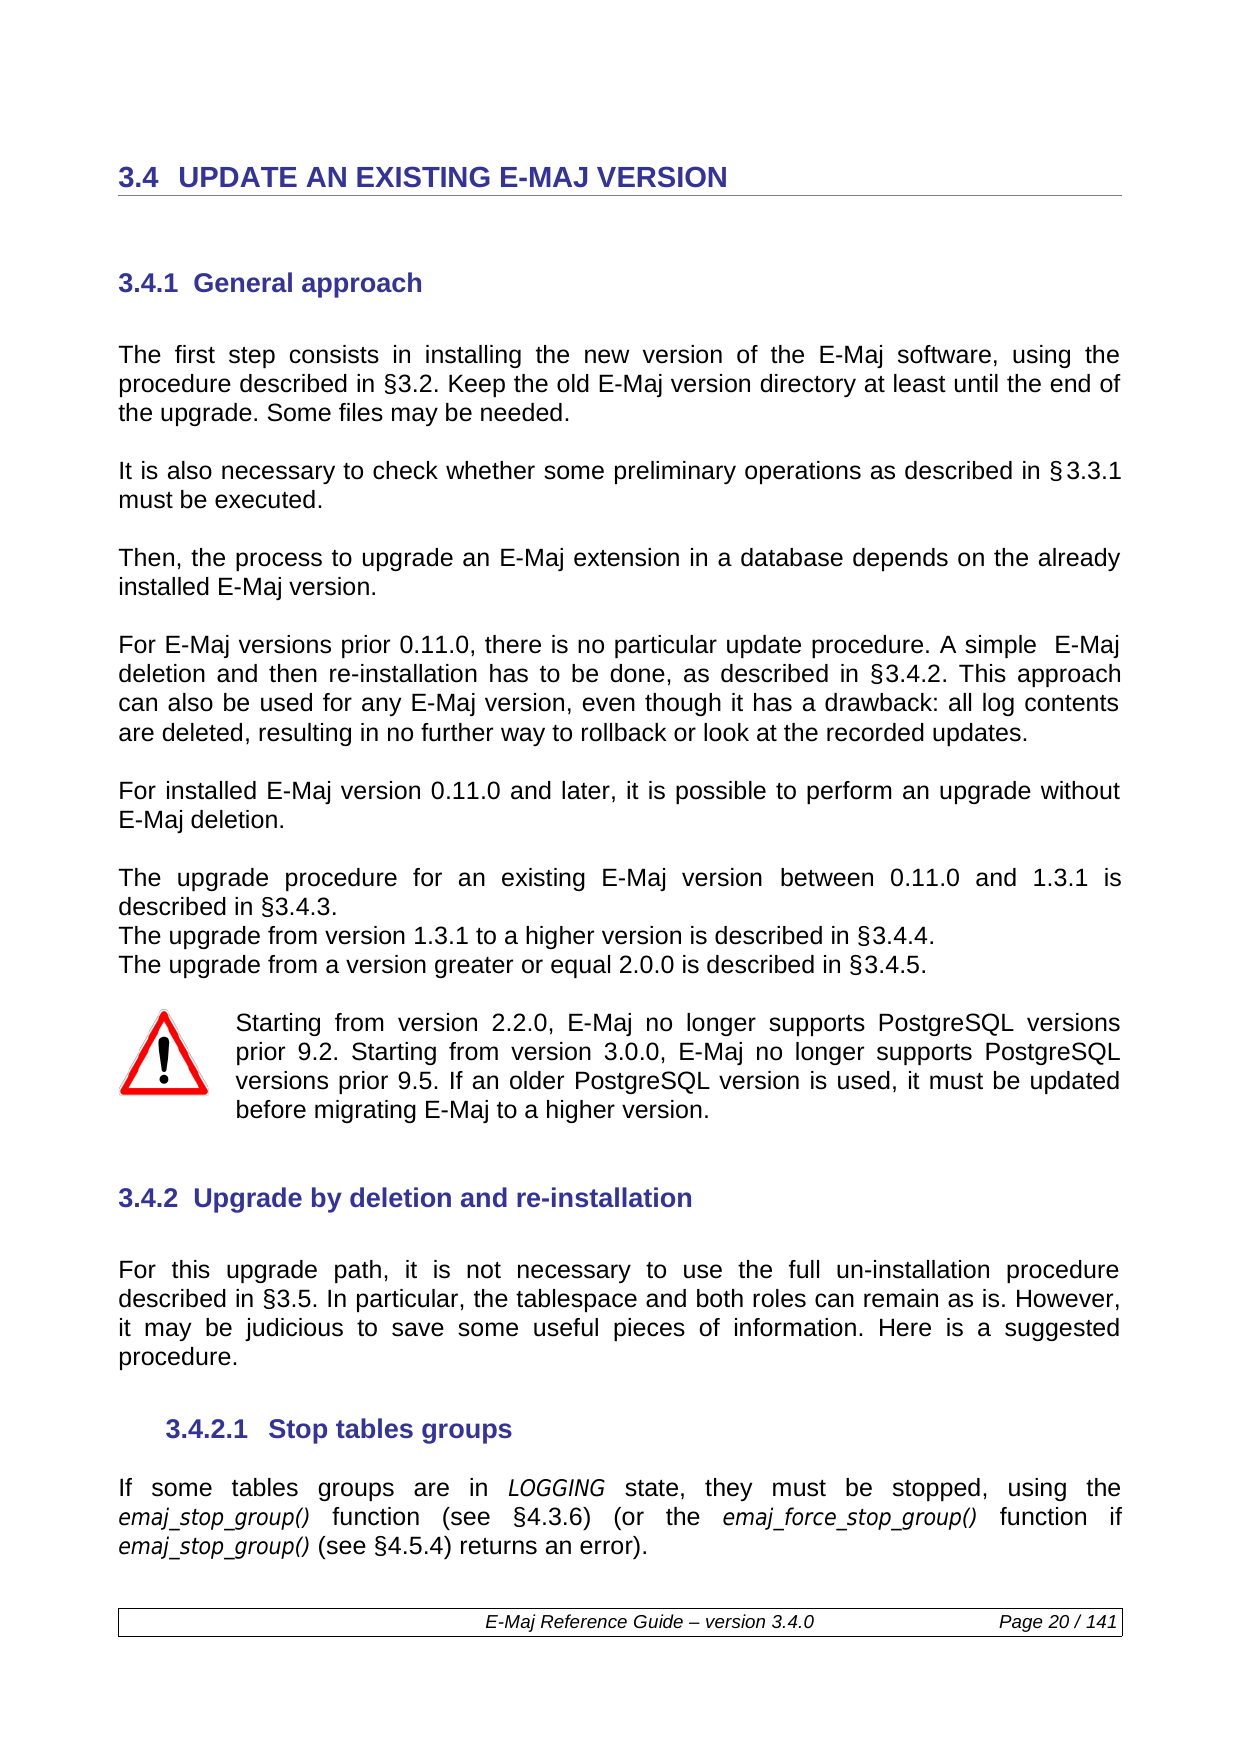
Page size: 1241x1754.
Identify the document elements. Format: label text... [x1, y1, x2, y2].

subtitle Update an existing E-Maj version [118, 160, 1122, 195]
text The upgrade procedure for an existing E-Maj version between 0.11.0 and 1.3.1 is described in §3.4.3. [118, 863, 1122, 921]
subtitle Stop tables groups [165, 1413, 1122, 1444]
text For installed E-Maj version 0.11.0 and later, it is possible to perform an upgrade without E-Maj deletion. [118, 776, 1122, 834]
text Then, the process to upgrade an E-Maj extension in a database depends on the already installed E-Maj version. [118, 543, 1122, 601]
text If some tables groups are in LOGGING state, they must be stopped, using the emaj_stop_group() function (see §4.3.6) (or the emaj_force_stop_group() function if emaj_stop_group() (see §4.5.4) returns an error). [118, 1473, 1122, 1560]
text Starting from version 2.2.0, E-Maj no longer supports PostgreSQL versions prior 9.2. Starting from version 3.0.0, E-Maj no longer supports PostgreSQL versions prior 9.5. If an older PostgreSQL version is used, it must be updated before migrating E-Maj to a higher version. [235, 1008, 1122, 1124]
text The upgrade from a version greater or equal 2.0.0 is described in §3.4.5. [118, 950, 1122, 979]
text The first step consists in installing the new version of the E-Maj software, using the procedure described in §3.2. Keep the old E-Maj version directory at least until the end of the upgrade. Some files may be needed. [118, 339, 1122, 427]
text It is also necessary to check whether some preliminary operations as described in §3.3.1 must be executed. [118, 456, 1122, 514]
text For this upgrade path, it is not necessary to use the full un-installation procedure described in §3.5. In particular, the tablespace and both roles can remain as is. However, it may be judicious to save some useful pieces of information. Here is a suggested procedure. [118, 1255, 1122, 1371]
subtitle General approach [118, 267, 1122, 298]
subtitle Upgrade by deletion and re-installation [118, 1182, 1122, 1213]
text For E-Maj versions prior 0.11.0, there is no particular update procedure. A simple E-Maj deletion and then re-installation has to be done, as described in §3.4.2. This approach can also be used for any E-Maj version, even though it has a drawback: all log contents are deleted, resulting in no further way to rollback or look at the recorded updates. [118, 630, 1122, 746]
picture [118, 1009, 209, 1096]
text The upgrade from version 1.3.1 to a higher version is described in §3.4.4. [118, 921, 1122, 950]
